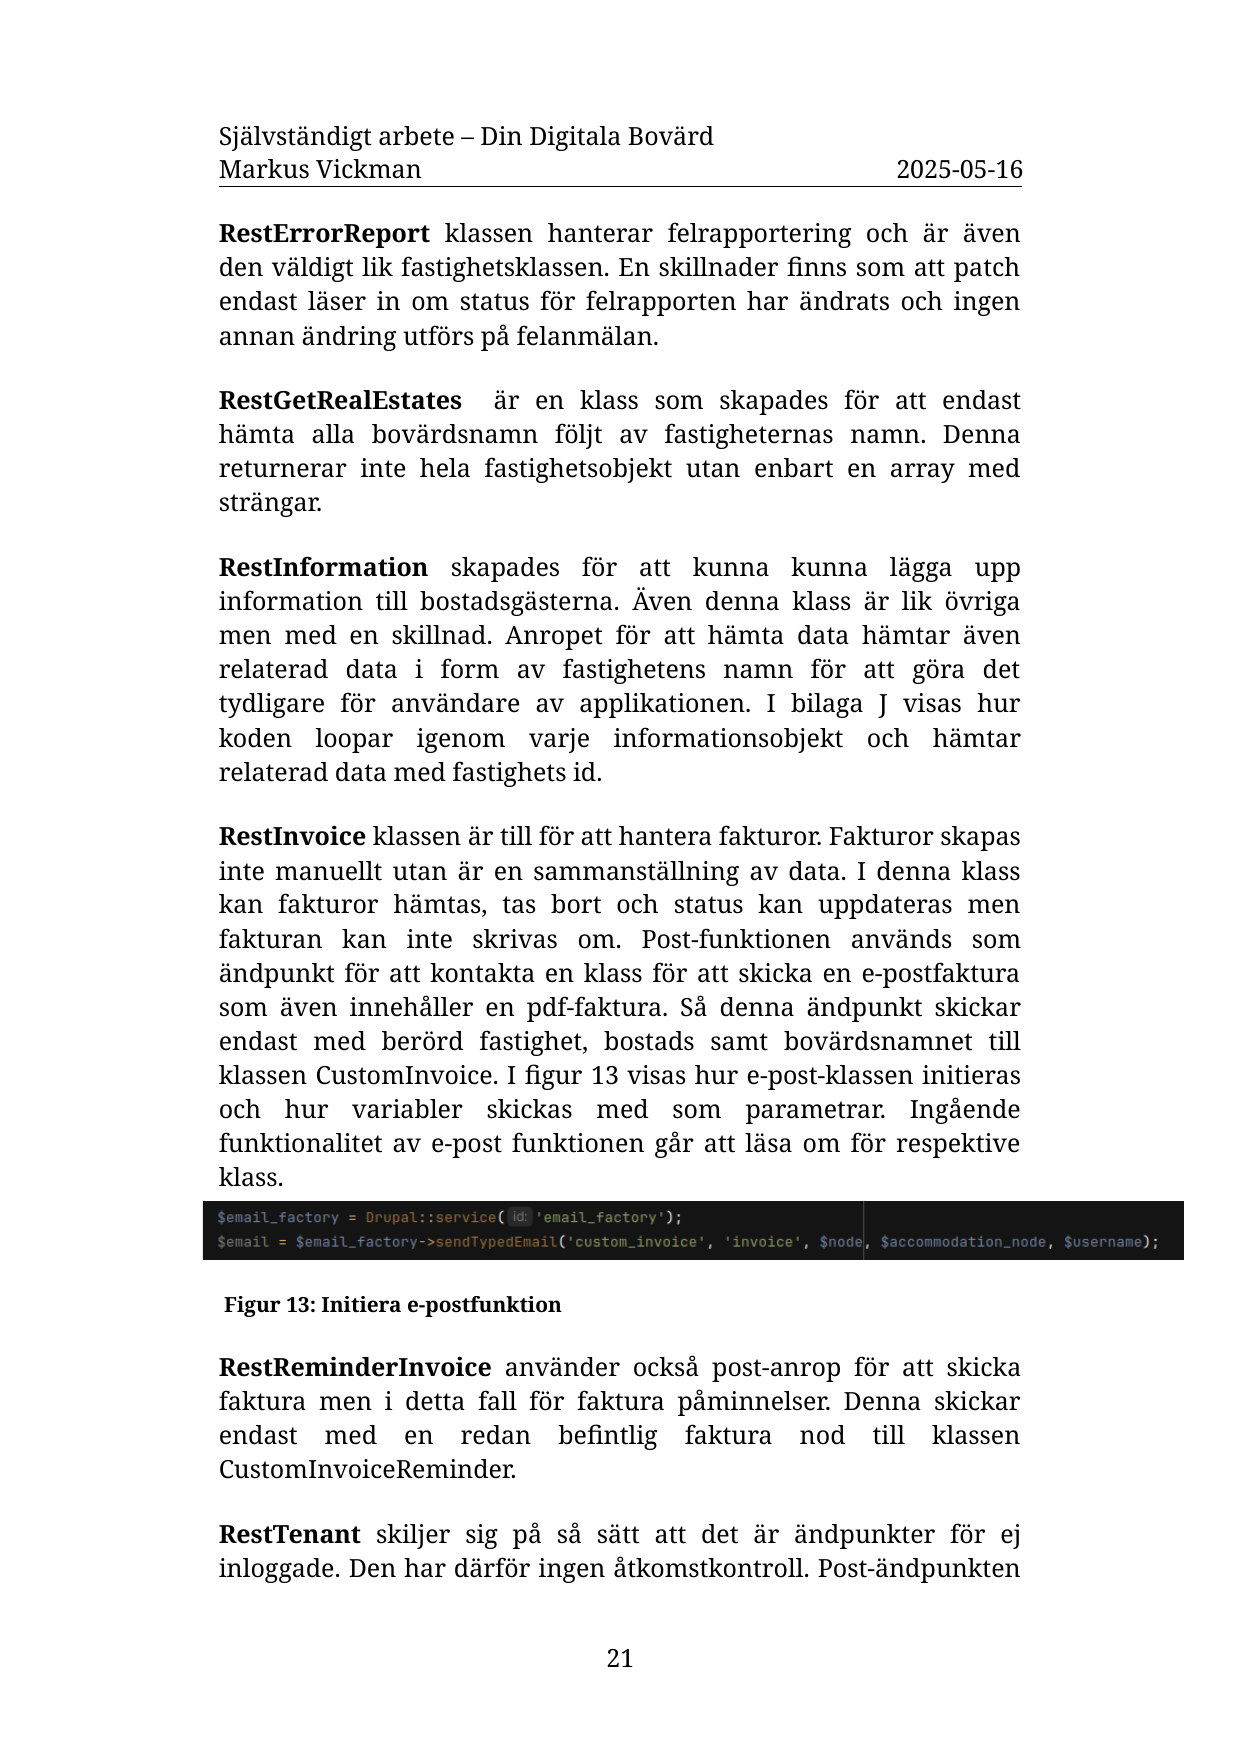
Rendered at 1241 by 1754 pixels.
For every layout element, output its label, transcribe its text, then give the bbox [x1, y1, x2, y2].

text RestTenant skiljer sig på så sätt att det är ändpunkter för ej inloggade. Den har därför ingen åtkomstkontroll. Post-ändpunkten [218, 1517, 1022, 1585]
text RestErrorReport klassen hanterar felrapportering och är även den väldigt lik fastighetsklassen. En skillnader finns som att patch endast läser in om status för felrapporten har ändrats och ingen annan ändring utförs på felanmälan. [218, 216, 1022, 352]
picture [202, 1201, 1184, 1260]
text Figur 13: Initiera e-postfunktion [218, 1260, 1022, 1319]
text RestGetRealEstates är en klass som skapades för att endast hämta alla bovärdsnamn följt av fastigheternas namn. Denna returnerar inte hela fastighetsobjekt utan enbart en array med strängar. [218, 383, 1022, 519]
text RestInformation skapades för att kunna kunna lägga upp information till bostadsgästerna. Även denna klass är lik övriga men med en skillnad. Anropet för att hämta data hämtar även relaterad data i form av fastighetens namn för att göra det tydligare för användare av applikationen. I bilaga J visas hur koden loopar igenom varje informationsobjekt och hämtar relaterad data med fastighets id. [218, 550, 1022, 788]
text RestInvoice klassen är till för att hantera fakturor. Fakturor skapas inte manuellt utan är en sammanställning av data. I denna klass kan fakturor hämtas, tas bort och status kan uppdateras men fakturan kan inte skrivas om. Post-funktionen används som ändpunkt för att kontakta en klass för att skicka en e-postfaktura som även innehåller en pdf-faktura. Så denna ändpunkt skickar endast med berörd fastighet, bostads samt bovärdsnamnet till klassen CustomInvoice. I figur 13 visas hur e-post-klassen initieras och hur variabler skickas med som parametrar. Ingående funktionalitet av e-post funktionen går att läsa om för respektive klass. [218, 819, 1022, 1194]
text RestReminderInvoice använder också post-anrop för att skicka faktura men i detta fall för faktura påminnelser. Denna skickar endast med en redan befintlig faktura nod till klassen CustomInvoiceReminder. [218, 1349, 1022, 1486]
